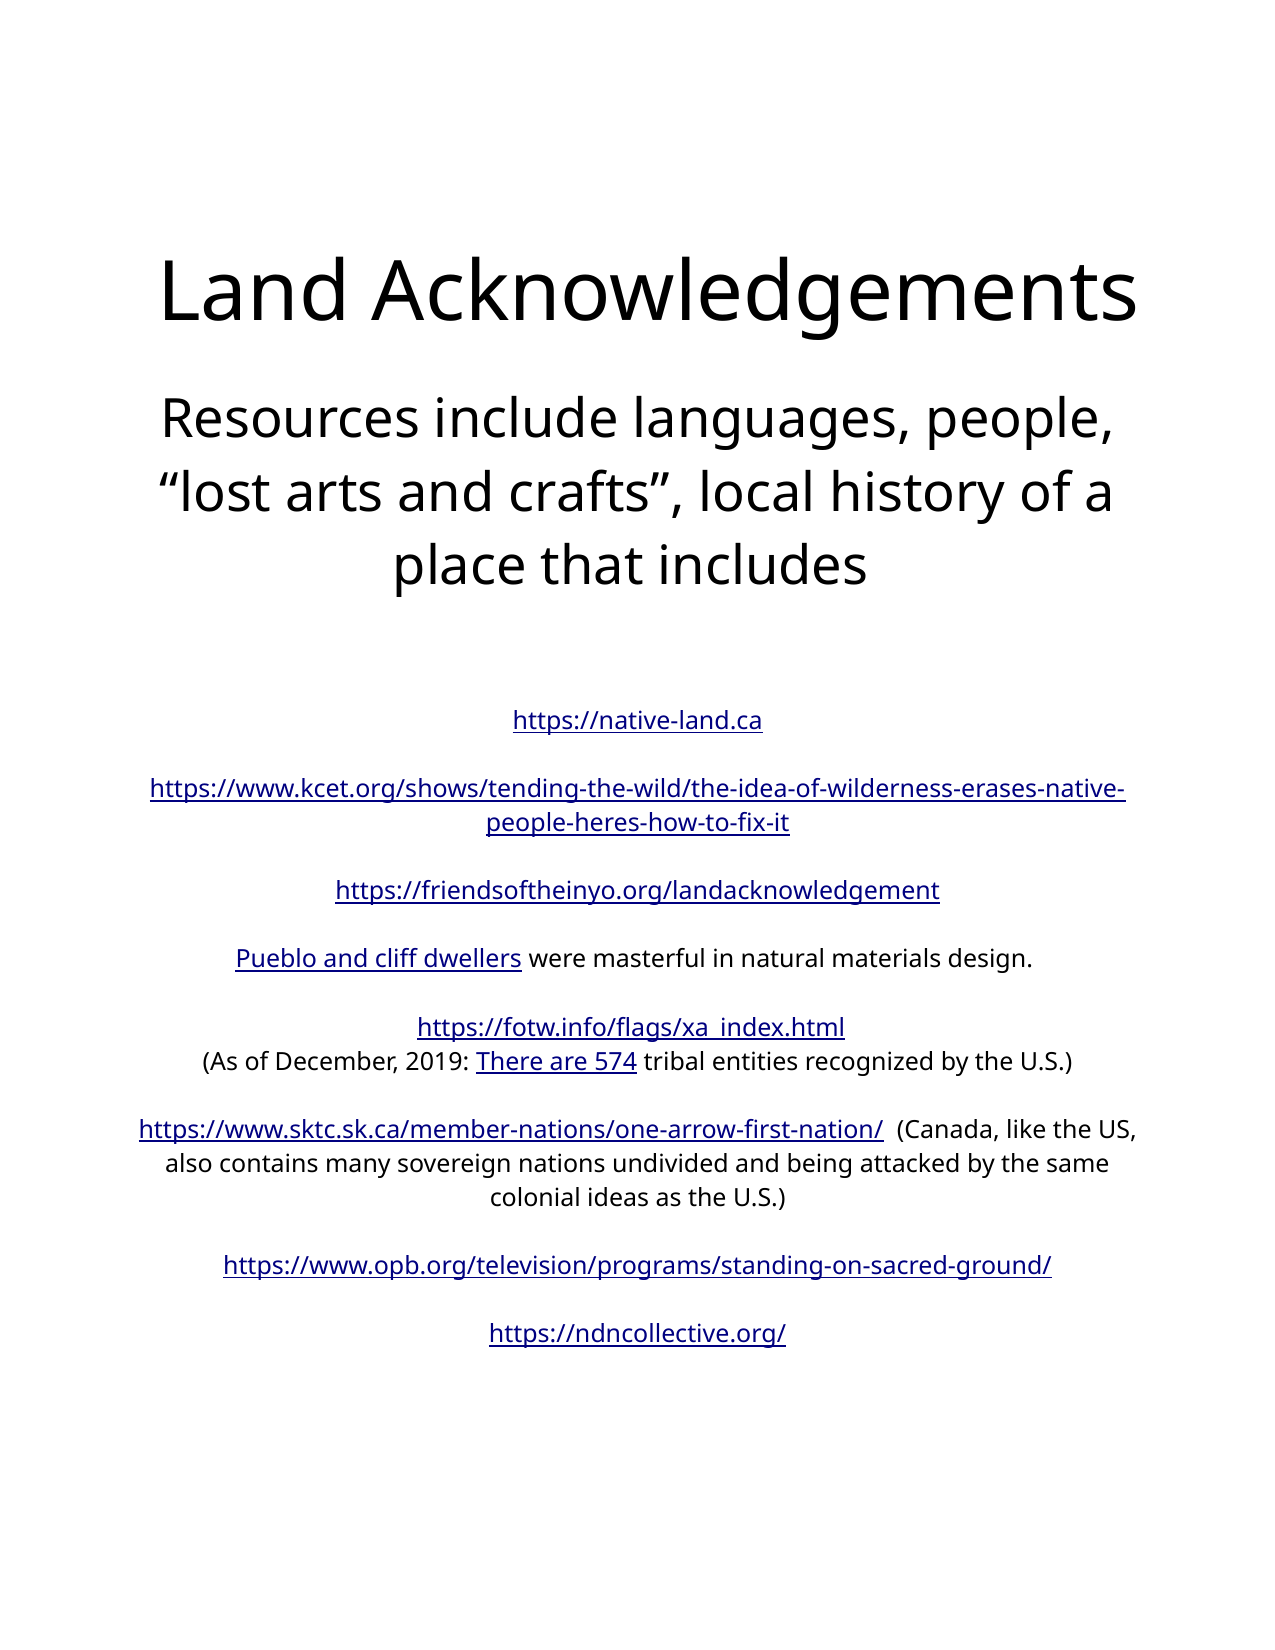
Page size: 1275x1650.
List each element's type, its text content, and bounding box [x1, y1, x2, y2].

text https://friendsoftheinyo.org/landacknowledgement [118, 873, 1157, 907]
text https://ndncollective.org/ [118, 1316, 1157, 1350]
text Pueblo and cliff dwellers were masterful in natural materials design. [118, 941, 1157, 975]
text https://native-land.ca [118, 703, 1157, 737]
text Resources include languages, people, “lost arts and crafts”, local history of a place that includes [118, 379, 1157, 601]
text https://www.sktc.sk.ca/member-nations/one-arrow-first-nation/ (Canada, like the US, also contains many sovereign nations undivided and being attacked by the same colonial ideas as the U.S.) [118, 1111, 1157, 1214]
text https://www.kcet.org/shows/tending-the-wild/the-idea-of-wilderness-erases-native-people-heres-how-to-fix-it [118, 771, 1157, 839]
text https://fotw.info/flags/xa_index.html [118, 1009, 1157, 1043]
text (As of December, 2019: There are 574 tribal entities recognized by the U.S.) [118, 1043, 1157, 1077]
text https://www.opb.org/television/programs/standing-on-sacred-ground/ [118, 1248, 1157, 1282]
text Land Acknowledgements [118, 232, 1157, 345]
